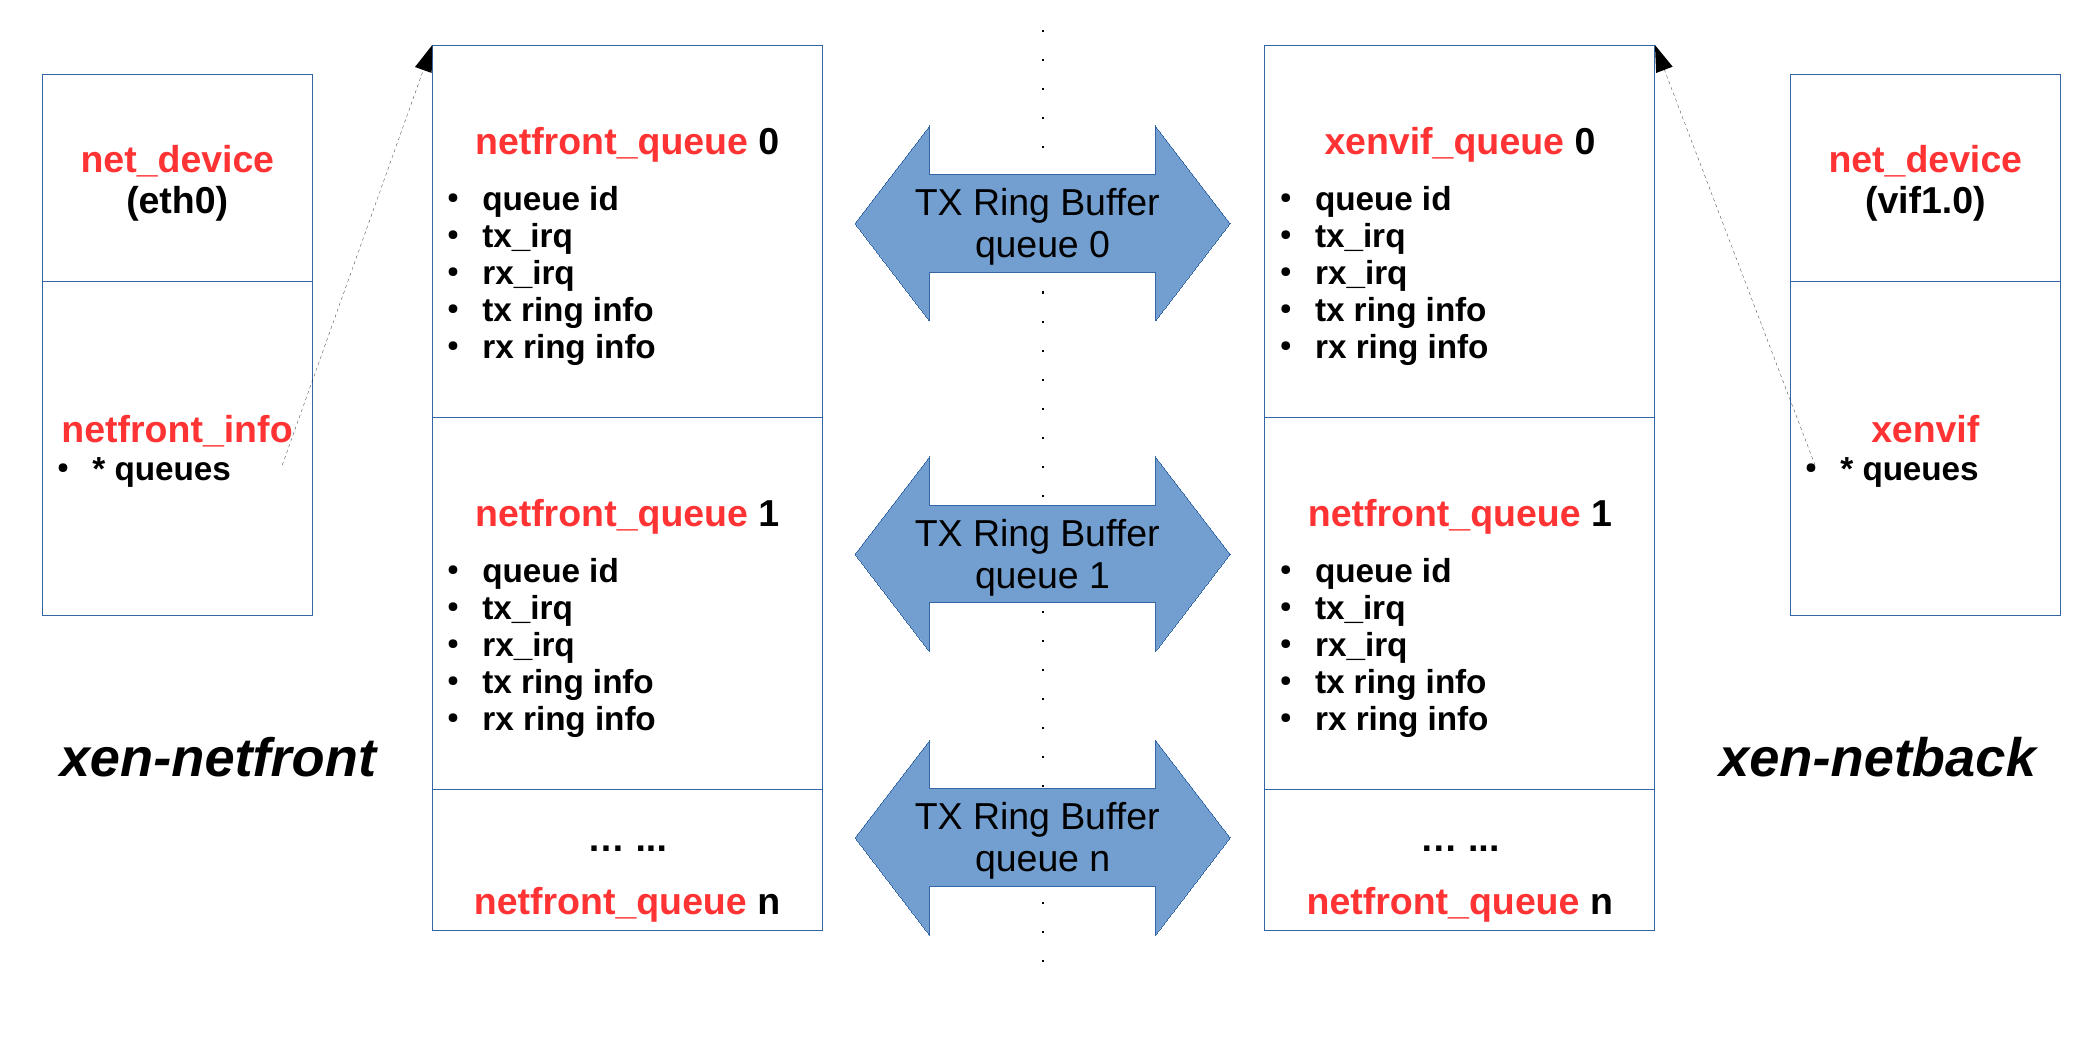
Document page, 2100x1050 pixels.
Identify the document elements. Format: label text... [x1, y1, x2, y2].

text_box xenvif_queue 0 queue id tx_irq rx_irq tx ring info rx ring info [1264, 45, 1655, 417]
text_box net_device (eth0) [42, 74, 313, 281]
text_box netfront_queue 1 queue id tx_irq rx_irq tx ring info rx ring info [432, 417, 823, 789]
text_box xen-netfront [45, 720, 392, 796]
text_box xenvif * queues [1790, 281, 2061, 616]
text_box netfront_info * queues [42, 281, 313, 616]
text_box netfront_queue 0 queue id tx_irq rx_irq tx ring info rx ring info [432, 45, 823, 417]
text_box xen-netback [1704, 720, 2052, 796]
text_box TX Ring Buffer queue n [855, 740, 1231, 936]
text_box TX Ring Buffer queue 0 [855, 125, 1231, 321]
text_box netfront_queue 1 queue id tx_irq rx_irq tx ring info rx ring info [1264, 417, 1655, 789]
text_box TX Ring Buffer queue 1 [855, 456, 1231, 652]
text_box … ... netfront_queue n [432, 789, 823, 931]
text_box … ... netfront_queue n [1264, 789, 1655, 931]
text_box net_device (vif1.0) [1790, 74, 2061, 281]
